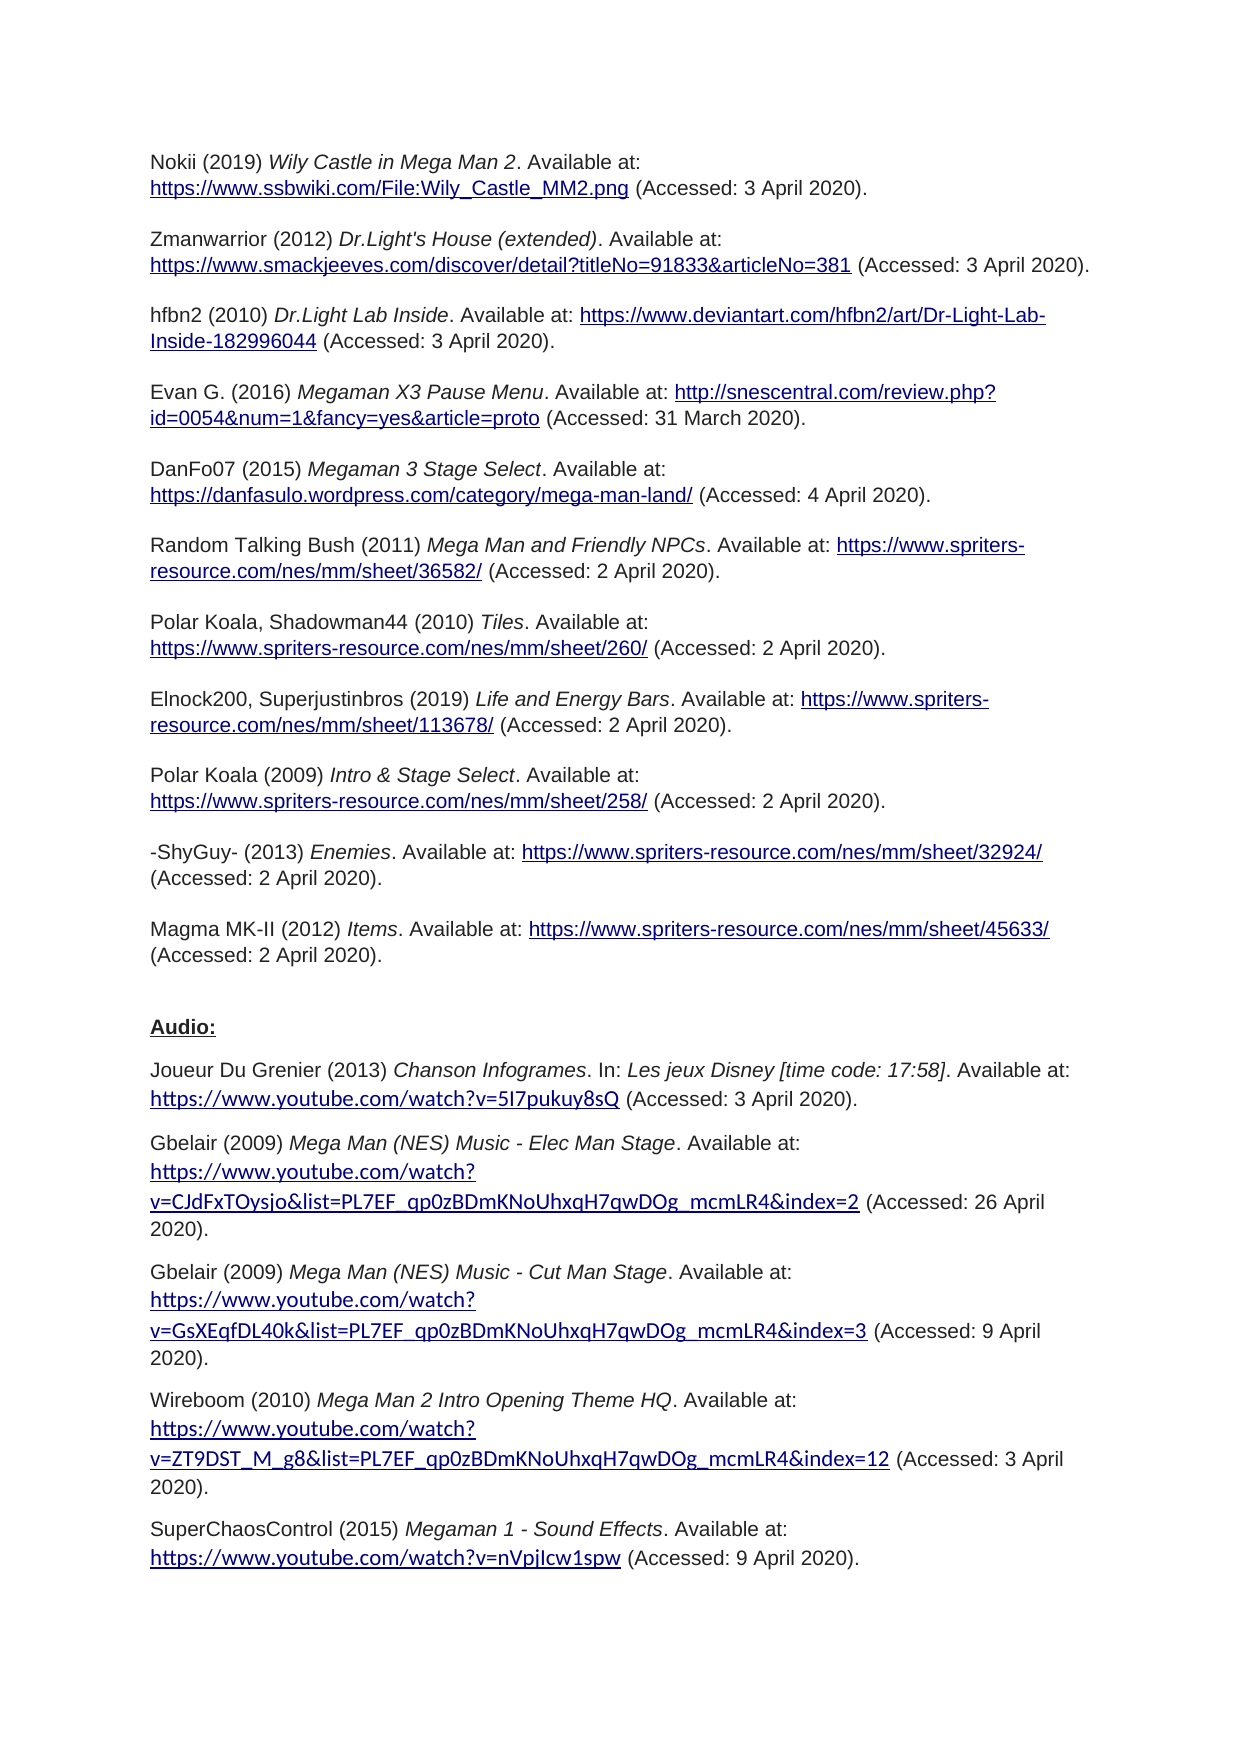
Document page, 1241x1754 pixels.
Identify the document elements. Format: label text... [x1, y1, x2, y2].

subtitle Magma MK-II (2012) Items. Available at: https://www.spriters-resource.com/nes/mm/sheet/45633/ (Accessed: 2 April 2020). [150, 917, 1090, 966]
text SuperChaosControl (2015) Megaman 1 - Sound Effects. Available at: https://www.youtube.com/watch?v=nVpjIcw1spw (Accessed: 9 April 2020). [150, 1517, 1090, 1571]
subtitle -ShyGuy- (2013) Enemies. Available at: https://www.spriters-resource.com/nes/mm/sheet/32924/ (Accessed: 2 April 2020). [150, 840, 1090, 890]
subtitle Zmanwarrior (2012) Dr.Light's House (extended). Available at: https://www.smackjeeves.com/discover/detail?titleNo=91833&articleNo=381 (Accessed: 3 April 2020). [150, 227, 1090, 276]
subtitle hfbn2 (2010) Dr.Light Lab Inside. Available at: https://www.deviantart.com/hfbn2/art/Dr-Light-Lab-Inside-182996044 (Accessed: 3 April 2020). [150, 303, 1090, 353]
text Wireboom (2010) Mega Man 2 Intro Opening Theme HQ. Available at: https://www.youtube.com/watch?v=ZT9DST_M_g8&list=PL7EF_qp0zBDmKNoUhxqH7qwDOg_mcmLR4&index=12 (Accessed: 3 April 2020). [150, 1388, 1090, 1498]
text Gbelair (2009) Mega Man (NES) Music - Cut Man Stage. Available at: https://www.youtube.com/watch?v=GsXEqfDL40k&list=PL7EF_qp0zBDmKNoUhxqH7qwDOg_mcmLR4&index=3 (Accessed: 9 April 2020). [150, 1259, 1090, 1370]
subtitle Evan G. (2016) Megaman X3 Pause Menu. Available at: http://snescentral.com/review.php?id=0054&num=1&fancy=yes&article=proto (Accessed: 31 March 2020). [150, 380, 1090, 430]
subtitle DanFo07 (2015) Megaman 3 Stage Select. Available at: https://danfasulo.wordpress.com/category/mega-man-land/ (Accessed: 4 April 2020). [150, 457, 1090, 506]
subtitle Random Talking Bush (2011) Mega Man and Friendly NPCs. Available at: https://www.spriters-resource.com/nes/mm/sheet/36582/ (Accessed: 2 April 2020). [150, 533, 1090, 583]
text Gbelair (2009) Mega Man (NES) Music - Elec Man Stage. Available at: https://www.youtube.com/watch?v=CJdFxTOysjo&list=PL7EF_qp0zBDmKNoUhxqH7qwDOg_mcmLR4&index=2 (Accessed: 26 April 2020). [150, 1131, 1090, 1241]
subtitle Nokii (2019) Wily Castle in Mega Man 2. Available at: https://www.ssbwiki.com/File:Wily_Castle_MM2.png (Accessed: 3 April 2020). [150, 150, 1090, 200]
subtitle Elnock200, Superjustinbros (2019) Life and Energy Bars. Available at: https://www.spriters-resource.com/nes/mm/sheet/113678/ (Accessed: 2 April 2020). [150, 687, 1090, 736]
text Audio: [150, 1015, 1090, 1039]
subtitle Polar Koala (2009) Intro & Stage Select. Available at: https://www.spriters-resource.com/nes/mm/sheet/258/ (Accessed: 2 April 2020). [150, 763, 1090, 813]
text Joueur Du Grenier (2013) Chanson Infogrames. In: Les jeux Disney [time code: 17:58]. Available at: https://www.youtube.com/watch?v=5I7pukuy8sQ (Accessed: 3 April 2020). [150, 1058, 1090, 1112]
subtitle Polar Koala, Shadowman44 (2010) Tiles. Available at: https://www.spriters-resource.com/nes/mm/sheet/260/ (Accessed: 2 April 2020). [150, 610, 1090, 660]
